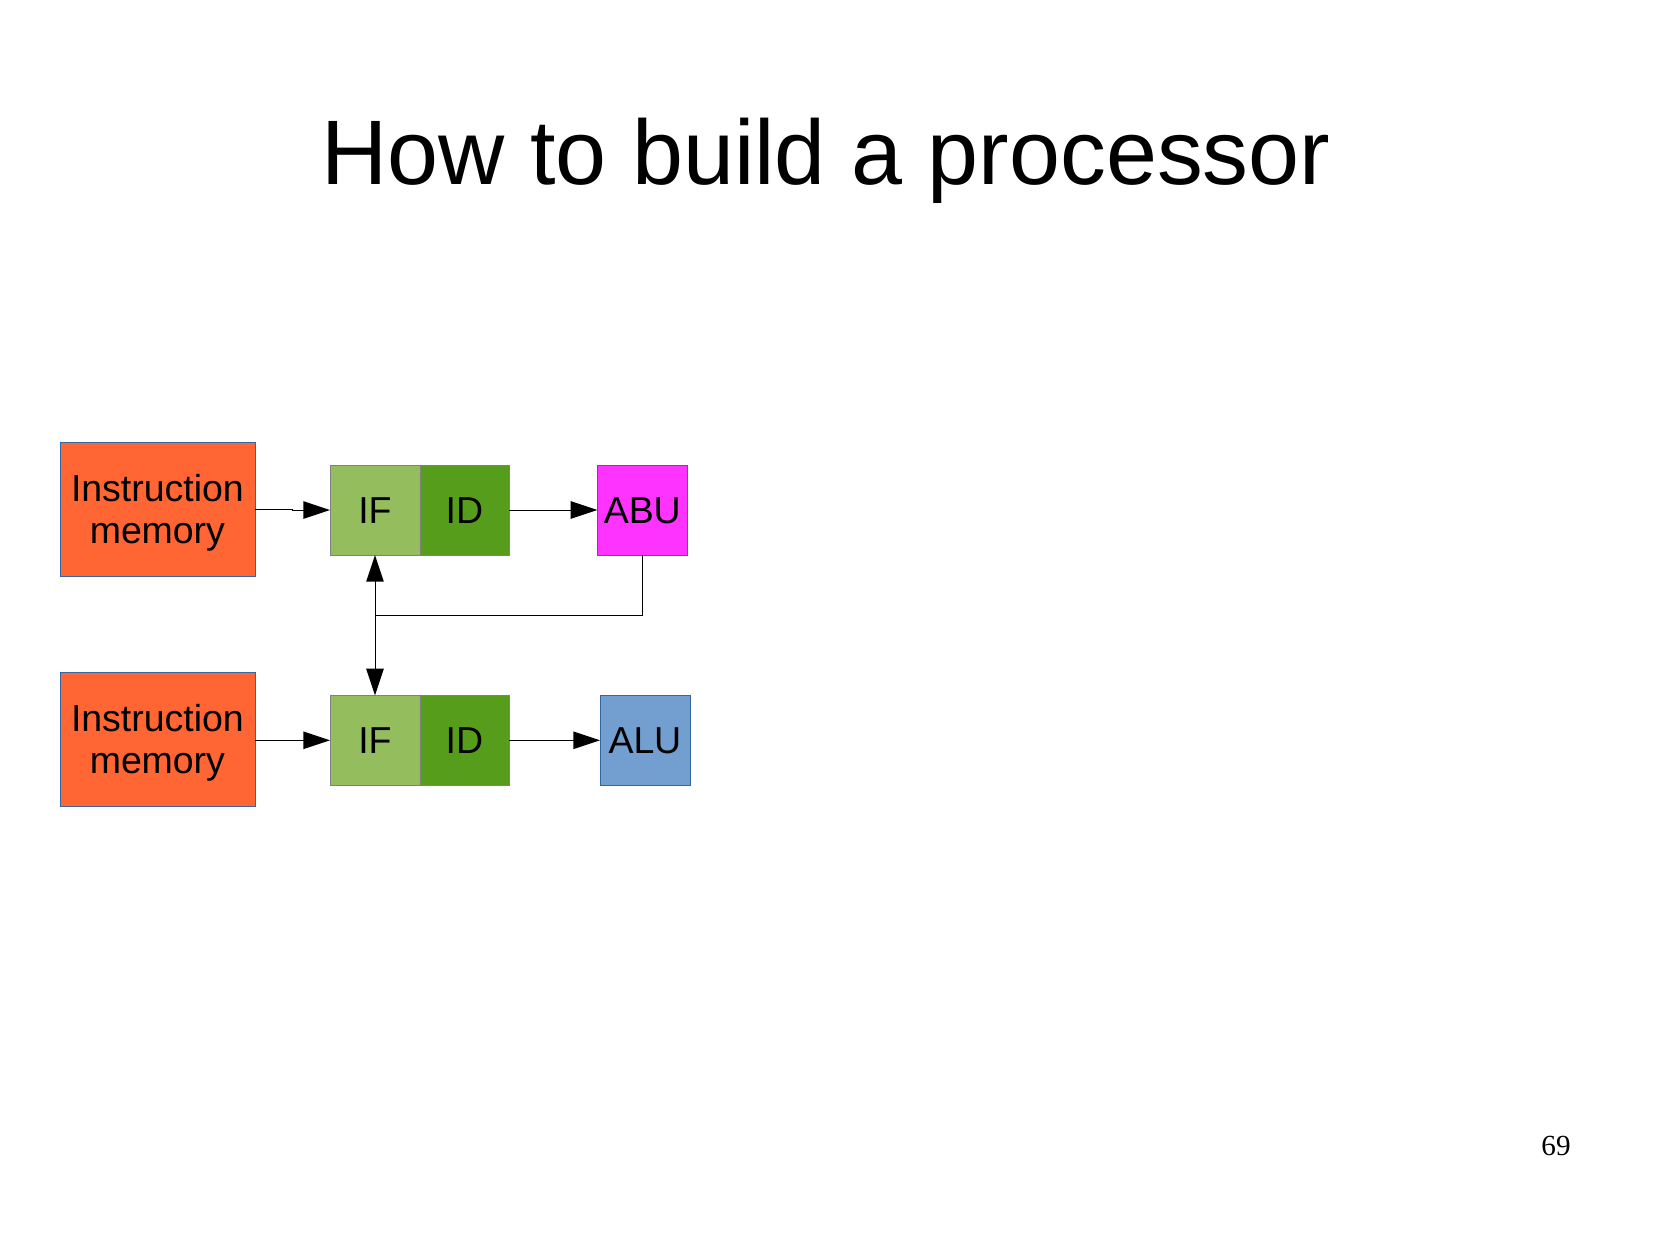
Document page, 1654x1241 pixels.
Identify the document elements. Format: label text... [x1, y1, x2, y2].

text_box ID [421, 465, 510, 556]
title How to build a processor [82, 49, 1571, 257]
text_box IF [330, 465, 421, 556]
text_box IF [330, 695, 421, 786]
text_box ALU [600, 695, 691, 786]
text_box ABU [597, 465, 688, 556]
text_box Instruction memory [60, 672, 256, 807]
text_box Instruction memory [60, 442, 256, 577]
text_box ID [421, 695, 510, 786]
